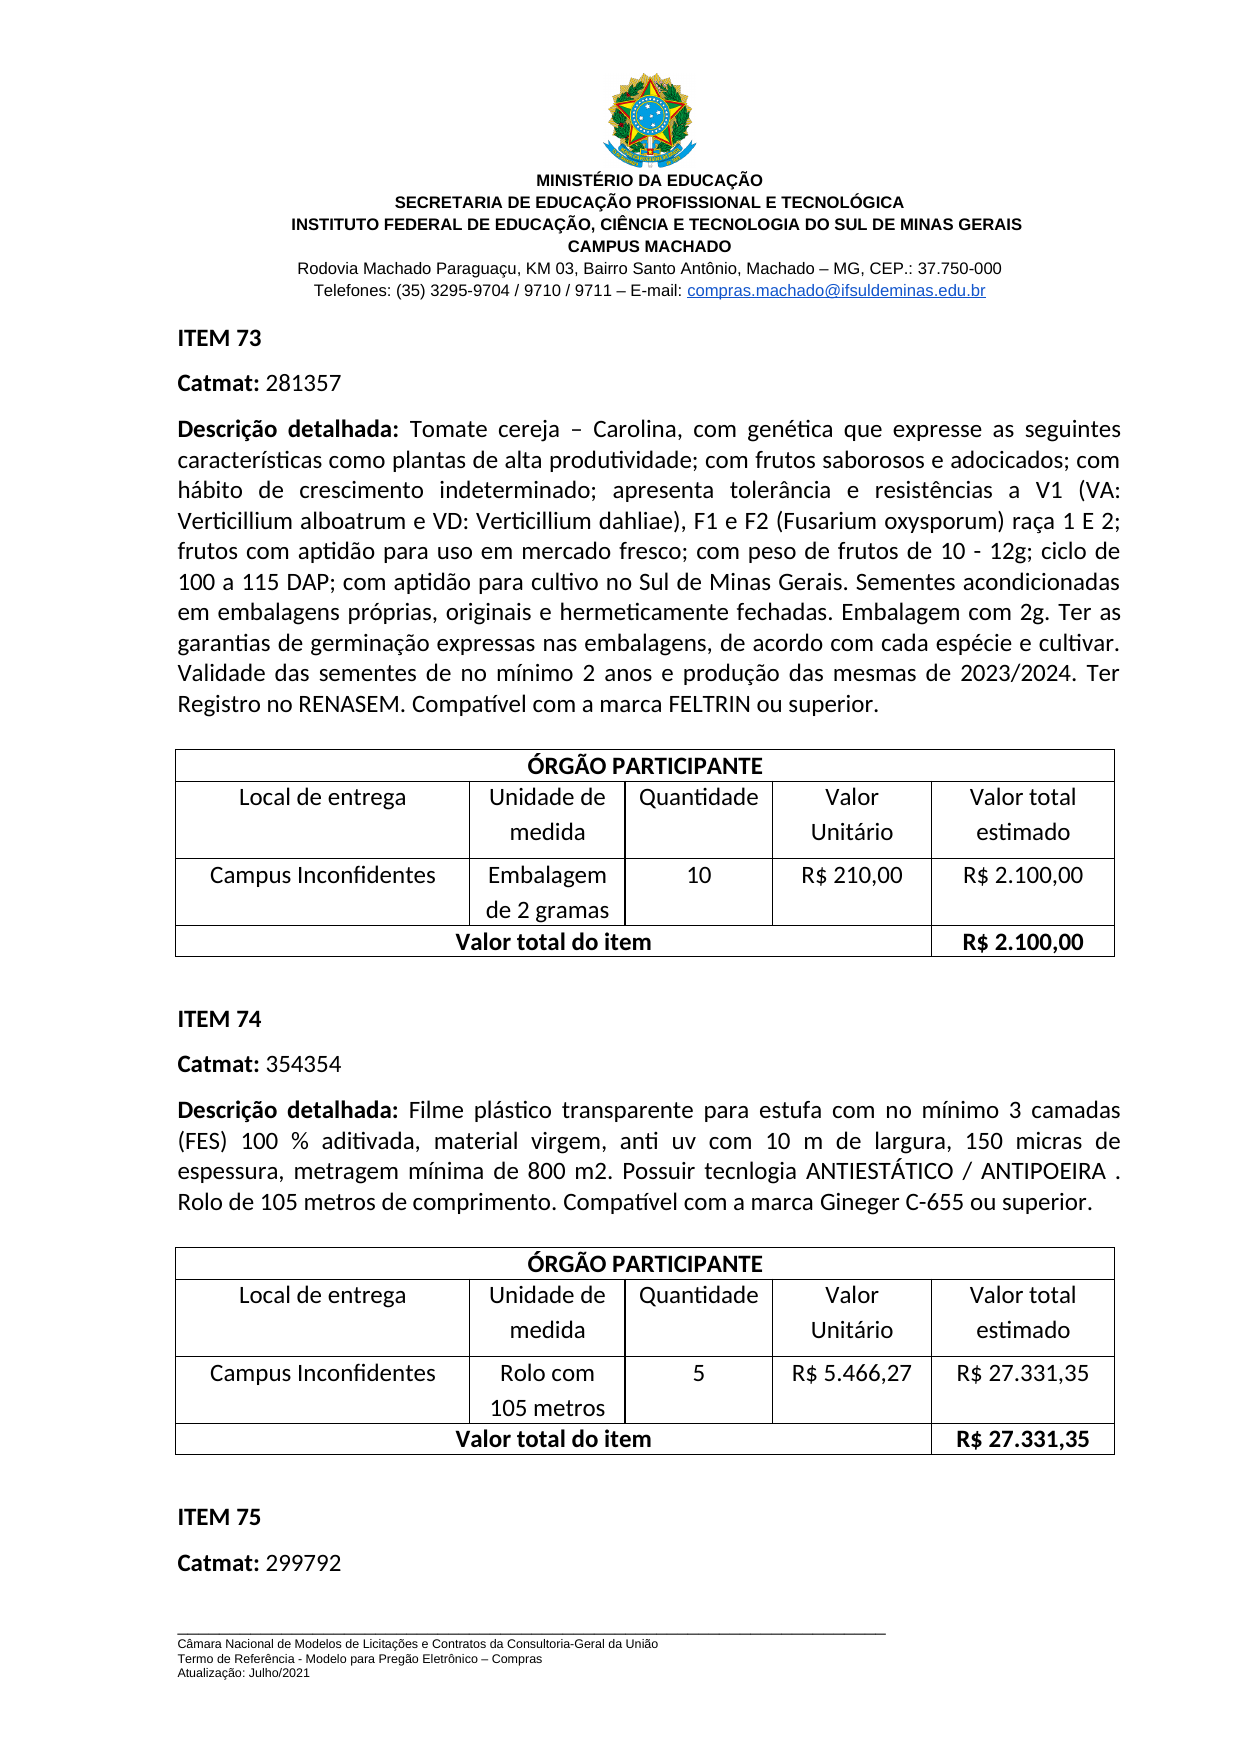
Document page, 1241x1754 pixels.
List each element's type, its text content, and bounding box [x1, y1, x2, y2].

table_header ÓRGÃO PARTICIPANTE [176, 750, 1114, 781]
text Catmat: 354354 [177, 1049, 1122, 1079]
text ITEM 73 [177, 322, 1122, 352]
text Descrição detalhada: Filme plástico transparente para estufa com no mínimo 3 camadas (FES) 100 % aditivada, material virgem, anti uv com 10 m de largura, 150 micras de espessura, metragem mínima de 800 m2. Possuir tecnlogia ANTIESTÁTICO / ANTIPOEIRA . Rolo de 105 metros de comprimento. Compatível com a marca Gineger C-655 ou superior. [177, 1094, 1122, 1216]
table_header ÓRGÃO PARTICIPANTE [176, 1248, 1114, 1278]
text Descrição detalhada: Tomate cereja – Carolina, com genética que expresse as seguintes características como plantas de alta produtividade; com frutos saborosos e adocicados; com hábito de crescimento indeterminado; apresenta tolerância e resistências a V1 (VA: Verticillium alboatrum e VD: Verticillium dahliae), F1 e F2 (Fusarium oxysporum) raça 1 E 2; frutos com aptidão para uso em mercado fresco; com peso de frutos de 10 - 12g; ciclo de 100 a 115 DAP; com aptidão para cultivo no Sul de Minas Gerais. Sementes acondicionadas em embalagens próprias, originais e hermeticamente fechadas. Embalagem com 2g. Ter as garantias de germinação expressas nas embalagens, de acordo com cada espécie e cultivar. Validade das sementes de no mínimo 2 anos e produção das mesmas de 2023/2024. Ter Registro no RENASEM. Compatível com a marca FELTRIN ou superior. [177, 413, 1122, 718]
table_cell R$ 210,00 [773, 859, 931, 924]
text ITEM 75 [177, 1501, 1122, 1531]
table_cell Valor total estimado [932, 782, 1114, 858]
table_cell Unidade de medida [470, 1280, 624, 1356]
text Catmat: 281357 [177, 367, 1122, 398]
table_cell R$ 2.100,00 [932, 859, 1114, 924]
table_cell R$ 5.466,27 [773, 1357, 931, 1423]
table_cell Campus Inconfidentes [176, 1357, 469, 1423]
table_cell Valor Unitário [773, 1280, 931, 1356]
table_cell Local de entrega [176, 1280, 469, 1356]
table_cell R$ 2.100,00 [932, 926, 1114, 956]
table_cell Embalagem de 2 gramas [470, 859, 624, 924]
table_cell Local de entrega [176, 782, 469, 858]
table_cell Valor total do item [176, 1424, 931, 1454]
table_cell 5 [626, 1357, 772, 1423]
picture [643, 163, 658, 168]
table_cell 10 [626, 859, 772, 924]
table_cell R$ 27.331,35 [932, 1424, 1114, 1454]
table_cell Quantidade [626, 1280, 772, 1356]
text Catmat: 299792 [177, 1547, 1122, 1577]
table_cell Rolo com 105 metros [470, 1357, 624, 1423]
picture [669, 149, 680, 155]
picture [603, 73, 697, 168]
text ITEM 74 [177, 1003, 1122, 1033]
table_cell R$ 27.331,35 [932, 1357, 1114, 1423]
table_cell Campus Inconfidentes [176, 859, 469, 924]
table_cell Valor total estimado [932, 1280, 1114, 1356]
table_cell Quantidade [626, 782, 772, 858]
table_cell Valor Unitário [773, 782, 931, 858]
table_cell Unidade de medida [470, 782, 624, 858]
table_cell Valor total do item [176, 926, 931, 956]
